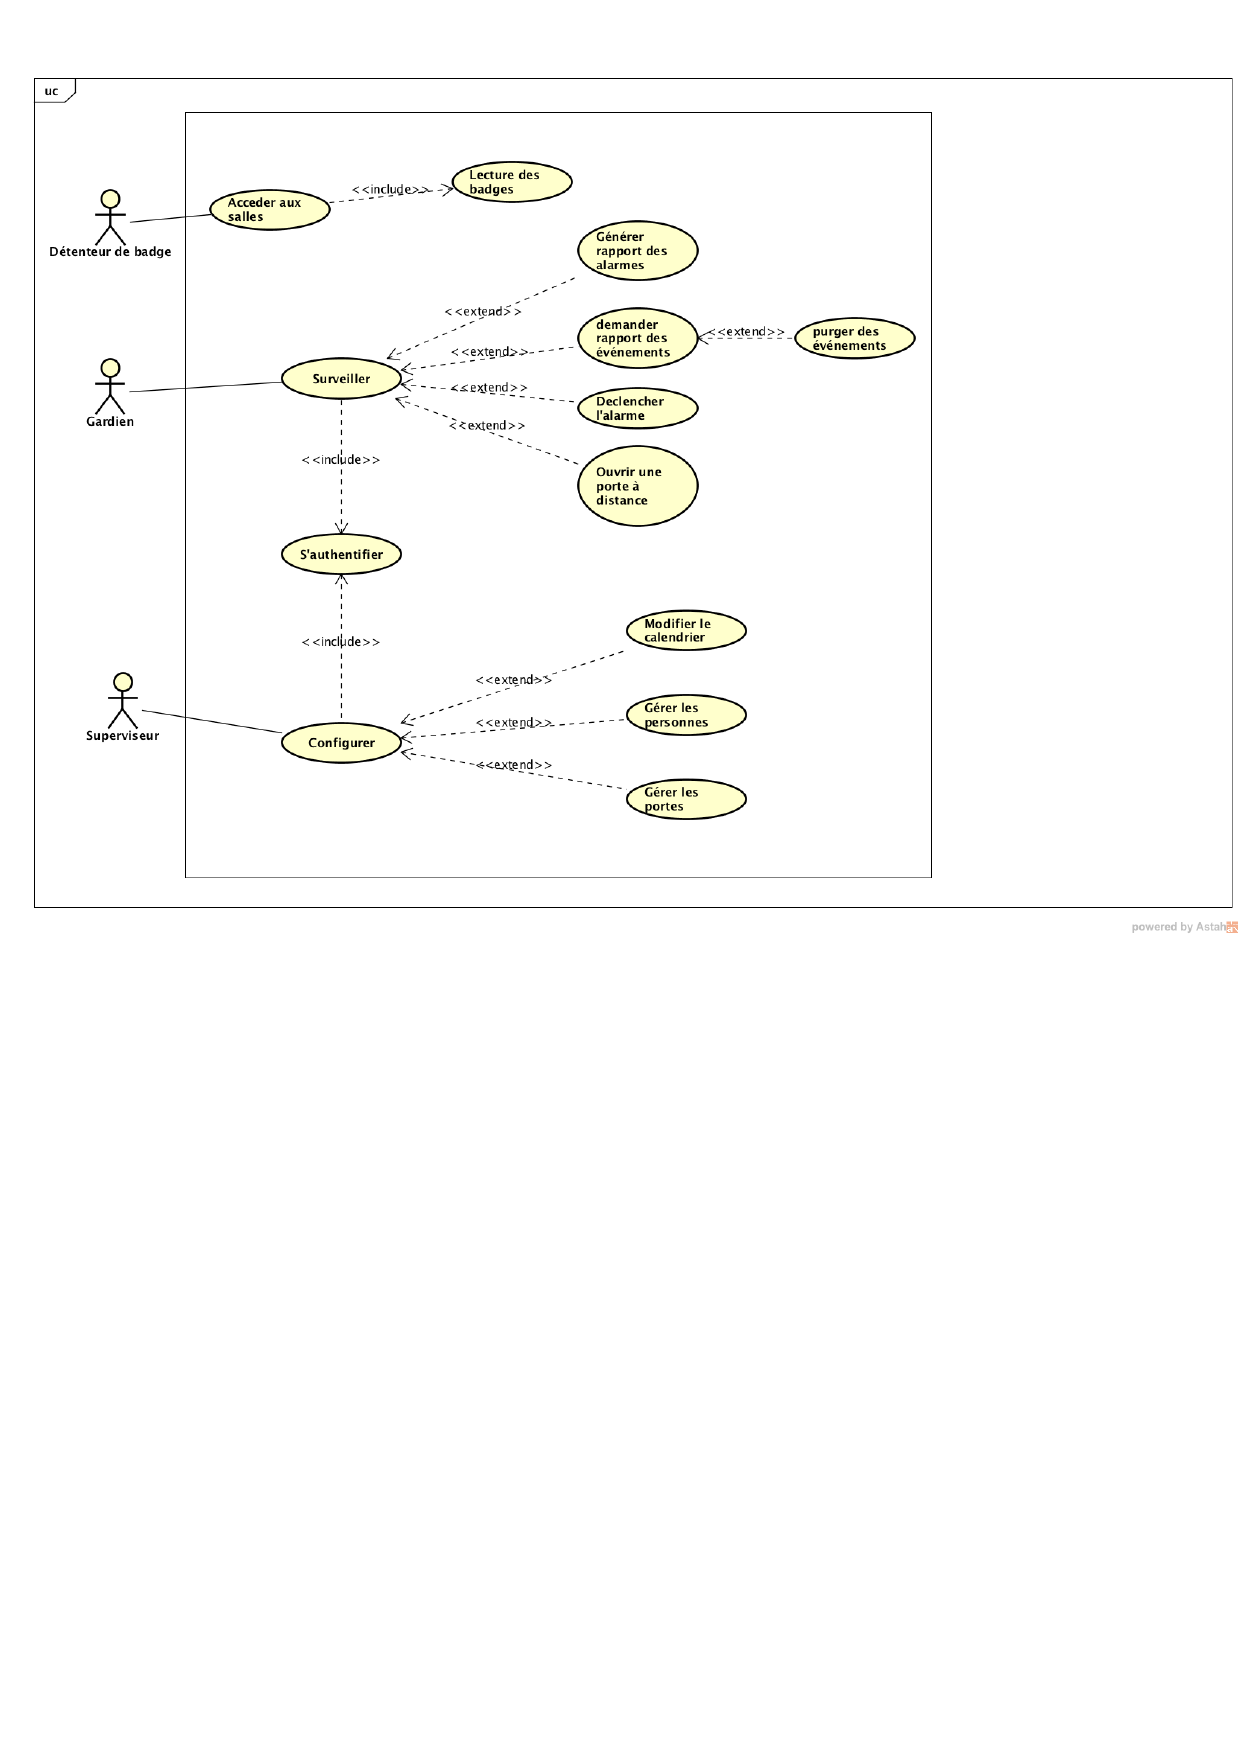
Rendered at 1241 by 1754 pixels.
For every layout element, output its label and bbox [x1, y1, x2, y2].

picture [24, 68, 1240, 936]
